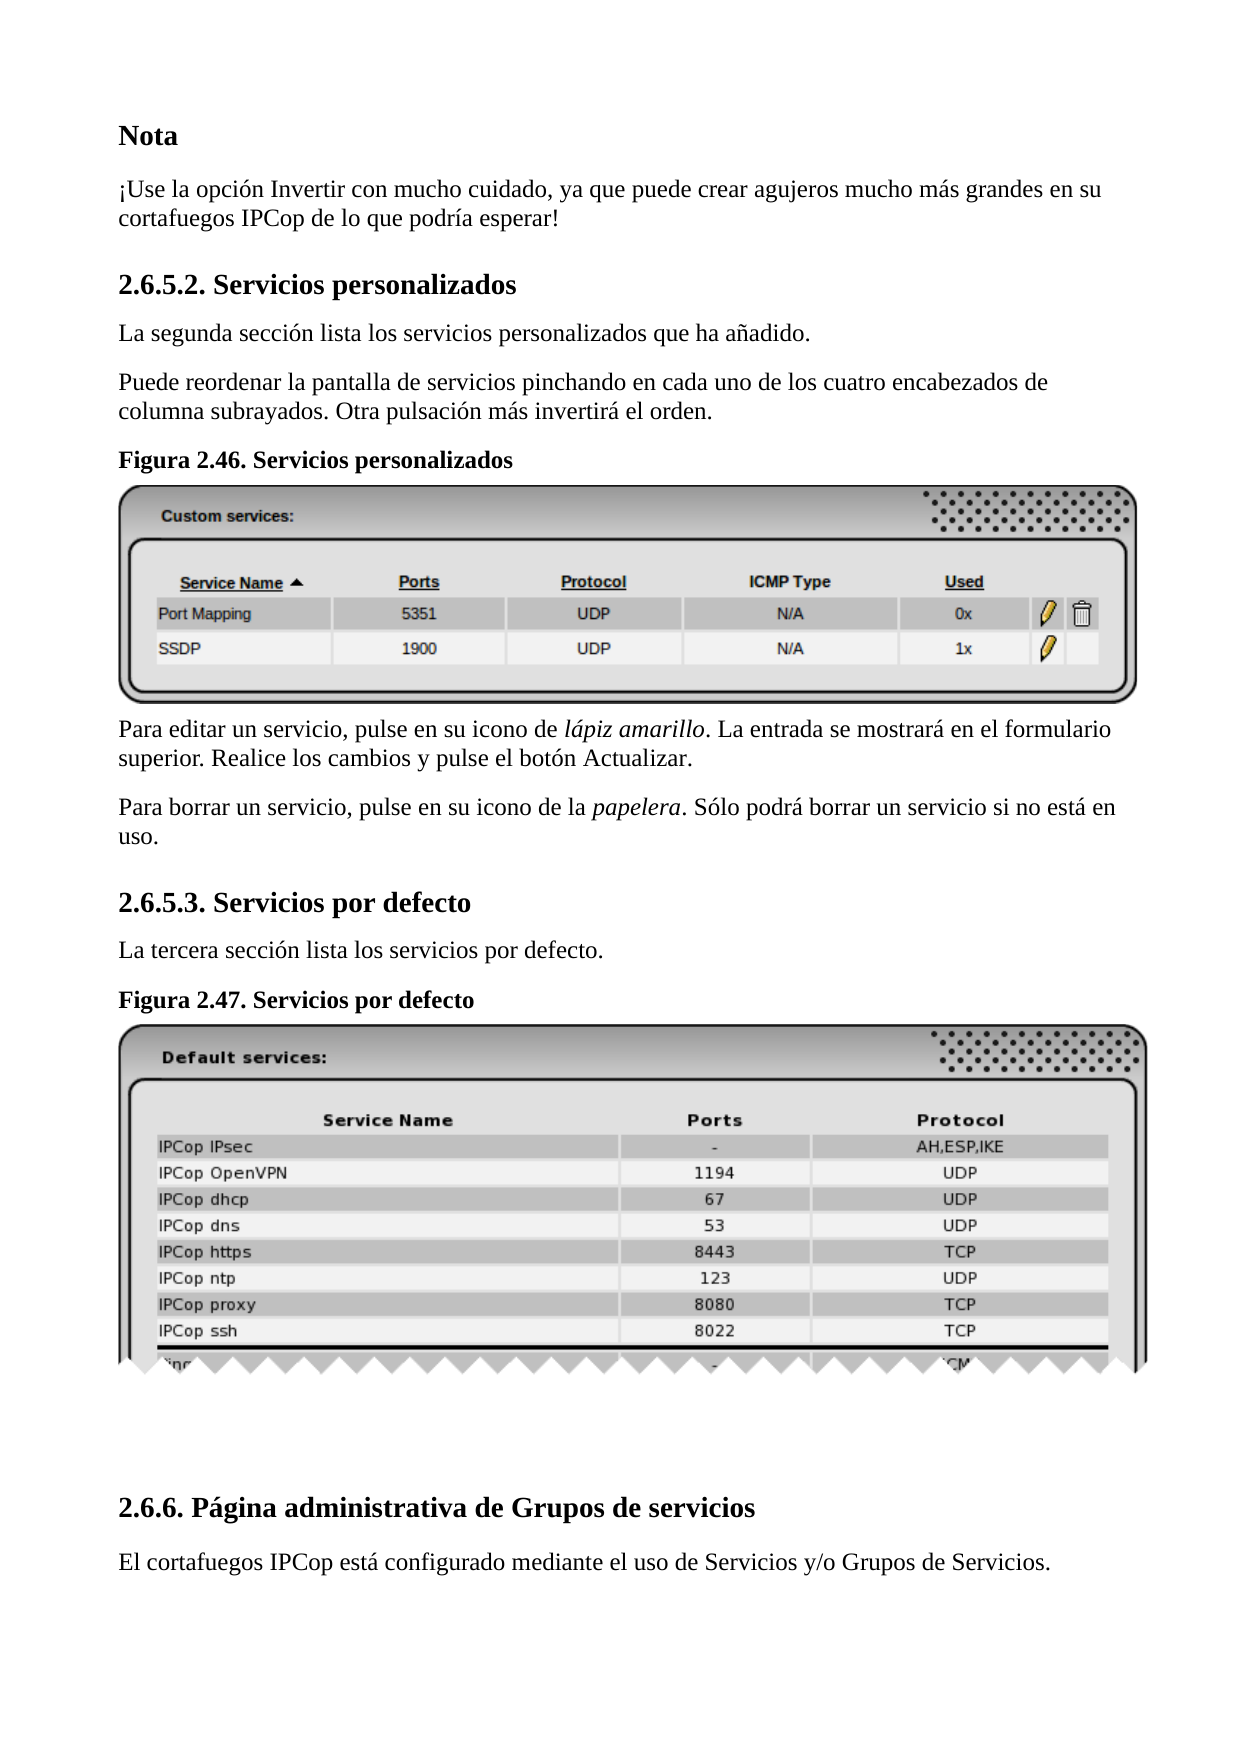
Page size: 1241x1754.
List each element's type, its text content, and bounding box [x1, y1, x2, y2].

text La tercera sección lista los servicios por defecto. [118, 936, 1122, 964]
text Puede reordenar la pantalla de servicios pinchando en cada uno de los cuatro encabezados de columna subrayados. Otra pulsación más invertirá el orden. [118, 367, 1122, 425]
subtitle 2.6.6. Página administrativa de Grupos de servicios [118, 1490, 1122, 1524]
title Figura 2.46. Servicios personalizados [118, 446, 1122, 474]
text La segunda sección lista los servicios personalizados que ha añadido. [118, 318, 1122, 346]
text Para borrar un servicio, pulse en su icono de la papelera. Sólo podrá borrar un servicio si no está en uso. [118, 792, 1122, 850]
subtitle 2.6.5.2. Servicios personalizados [118, 267, 1122, 301]
picture [118, 485, 1138, 704]
title Figura 2.47. Servicios por defecto [118, 985, 1122, 1014]
text ¡Use la opción Invertir con mucho cuidado, ya que puede crear agujeros mucho más grandes en su cortafuegos IPCop de lo que podría esperar! [118, 174, 1122, 232]
subtitle Nota [118, 118, 1122, 152]
subtitle 2.6.5.3. Servicios por defecto [118, 885, 1122, 919]
text El cortafuegos IPCop está configurado mediante el uso de Servicios y/o Grupos de Servicios. [118, 1547, 1122, 1576]
picture [118, 1024, 1148, 1379]
text Para editar un servicio, pulse en su icono de lápiz amarillo. La entrada se mostrará en el formulario superior. Realice los cambios y pulse el botón Actualizar. [118, 714, 1122, 772]
